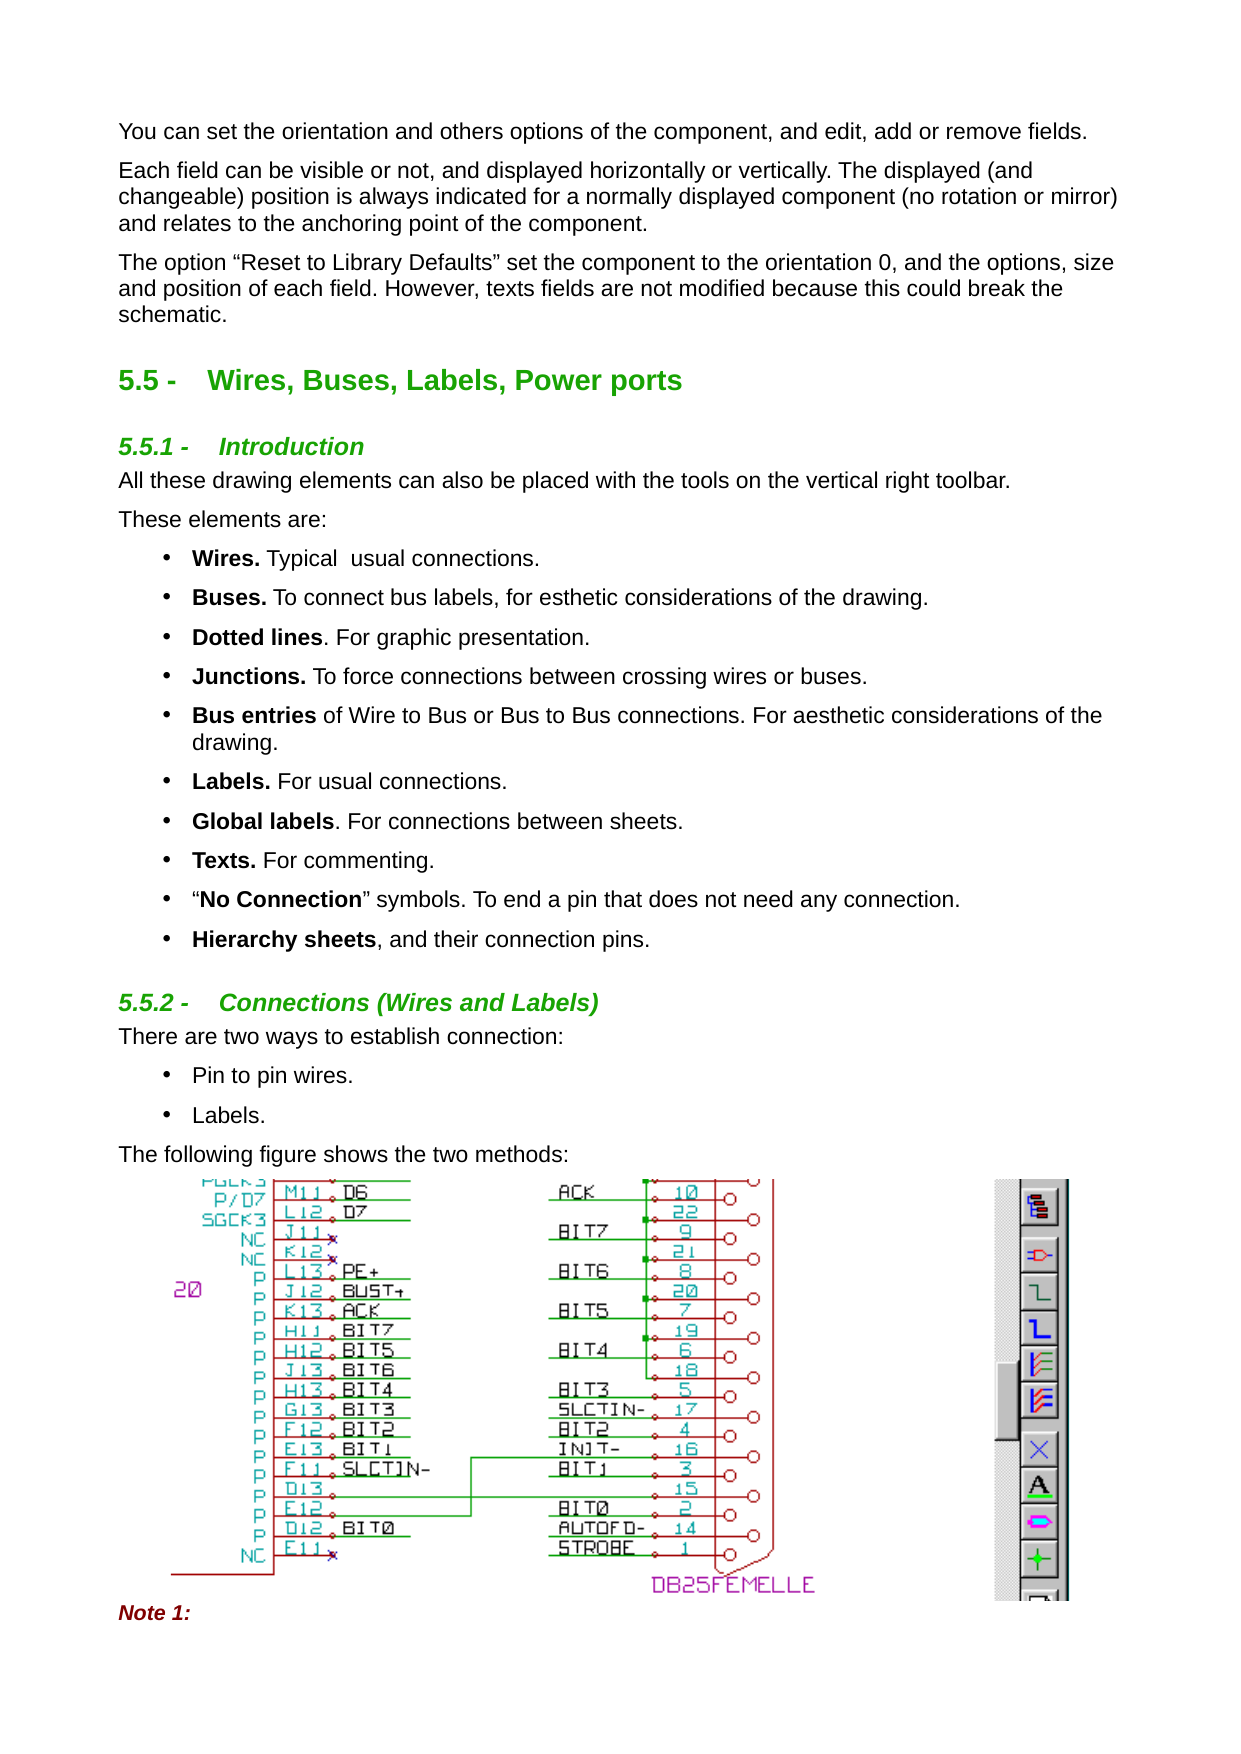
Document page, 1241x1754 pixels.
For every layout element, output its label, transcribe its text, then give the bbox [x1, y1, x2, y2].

list Dotted lines. For graphic presentation. [162, 624, 1122, 651]
list Bus entries of Wire to Bus or Bus to Bus connections. For aesthetic considerations of the drawing. [162, 702, 1122, 756]
text The following figure shows the two methods: [118, 1141, 1122, 1167]
text These elements are: [118, 506, 1122, 532]
list Texts. For commenting. [162, 847, 1122, 874]
text You can set the orientation and others options of the component, and edit, add or remove fields. [118, 118, 1122, 144]
list “No Connection” symbols. To end a pin that does not need any connection. [162, 886, 1122, 913]
subtitle Wires, Buses, Labels, Power ports [118, 363, 1122, 397]
text The option “Reset to Library Defaults” set the component to the orientation 0, and the options, size and position of each field. However, texts fields are not modified because this could break the schematic. [118, 248, 1122, 328]
text Each field can be visible or not, and displayed horizontally or vertically. The displayed (and changeable) position is always indicated for a normally displayed component (no rotation or mirror) and relates to the anchoring point of the component. [118, 157, 1122, 236]
list Buses. To connect bus labels, for esthetic considerations of the drawing. [162, 584, 1122, 611]
list Labels. For usual connections. [162, 768, 1122, 795]
list Labels. [162, 1102, 1122, 1128]
list Wires. Typical usual connections. [162, 545, 1122, 572]
subtitle Connections (Wires and Labels) [118, 988, 1122, 1017]
text There are two ways to establish connection: [118, 1023, 1122, 1050]
list Junctions. To force connections between crossing wires or buses. [162, 663, 1122, 690]
subtitle Introduction [118, 432, 1122, 461]
list Hierarchy sheets, and their connection pins. [162, 926, 1122, 953]
text All these drawing elements can also be placed with the tools on the vertical right toolbar. [118, 467, 1122, 494]
list Pin to pin wires. [162, 1062, 1122, 1089]
list Global labels. For connections between sheets. [162, 808, 1122, 834]
text Note 1: [118, 1600, 1122, 1625]
